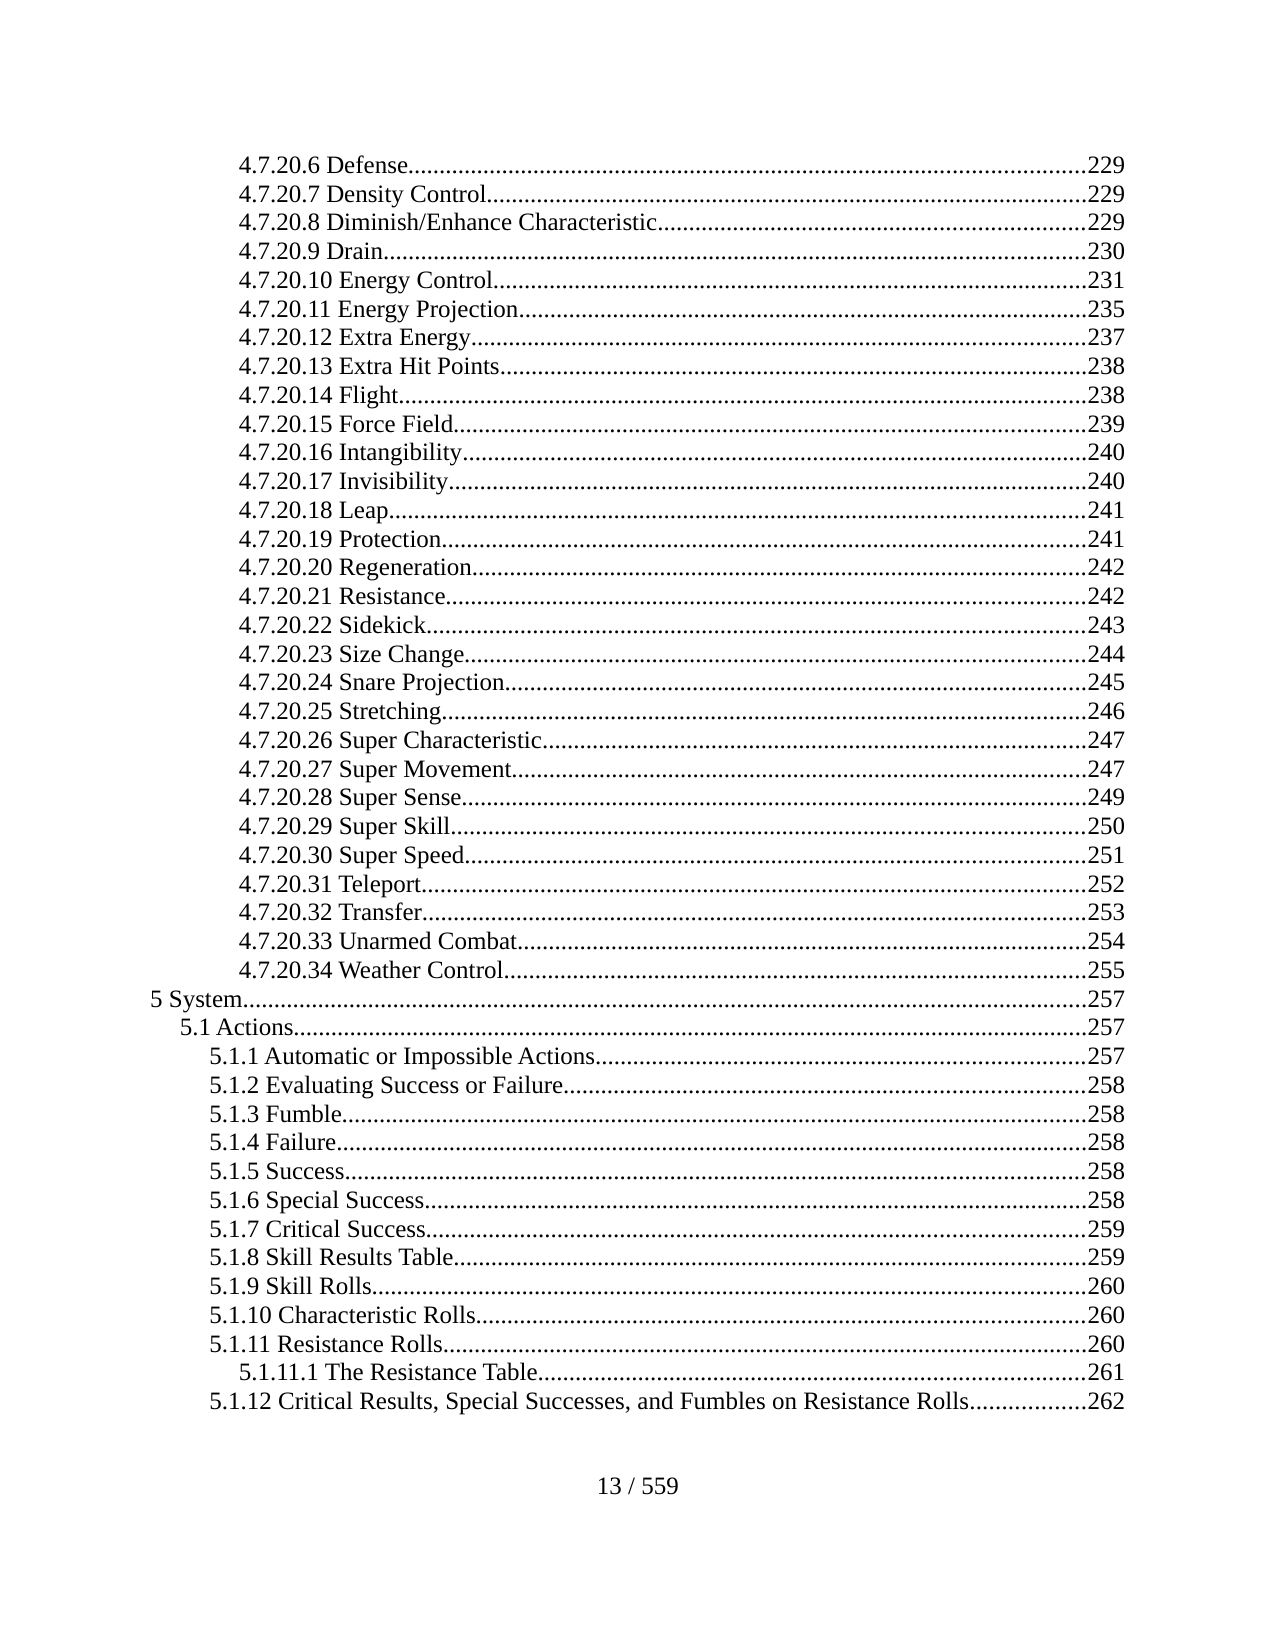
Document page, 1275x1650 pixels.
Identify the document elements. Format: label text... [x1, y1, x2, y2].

text 4.7.20.25 Stretching 246 [238, 696, 1125, 725]
text 4.7.20.20 Regeneration 242 [238, 552, 1125, 581]
text 4.7.20.23 Size Change 244 [238, 639, 1125, 667]
text 5.1.12 Critical Results, Special Successes, and Fumbles on Resistance Rolls 262 [209, 1386, 1125, 1415]
text 5.1.9 Skill Rolls 260 [209, 1271, 1125, 1300]
text 4.7.20.7 Density Control 229 [238, 179, 1125, 207]
text 4.7.20.15 Force Field 239 [238, 409, 1125, 437]
text 4.7.20.21 Resistance 242 [238, 581, 1125, 610]
text 4.7.20.16 Intangibility 240 [238, 437, 1125, 466]
text 5.1 Actions 257 [179, 1012, 1125, 1041]
text 4.7.20.26 Super Characteristic 247 [238, 725, 1125, 754]
text 4.7.20.34 Weather Control 255 [238, 955, 1125, 984]
text 4.7.20.10 Energy Control 231 [238, 265, 1125, 294]
text 5.1.7 Critical Success 259 [209, 1214, 1125, 1242]
text 4.7.20.30 Super Speed 251 [238, 840, 1125, 869]
text 4.7.20.28 Super Sense 249 [238, 782, 1125, 811]
text 4.7.20.24 Snare Projection 245 [238, 667, 1125, 696]
text 4.7.20.12 Extra Energy 237 [238, 322, 1125, 351]
text 5.1.2 Evaluating Success or Failure 258 [209, 1070, 1125, 1099]
text 5.1.10 Characteristic Rolls 260 [209, 1300, 1125, 1329]
text 4.7.20.14 Flight 238 [238, 380, 1125, 409]
text 4.7.20.19 Protection 241 [238, 524, 1125, 552]
text 4.7.20.32 Transfer 253 [238, 897, 1125, 926]
text 5.1.6 Special Success 258 [209, 1185, 1125, 1214]
text 4.7.20.31 Teleport 252 [238, 869, 1125, 897]
text 4.7.20.22 Sidekick 243 [238, 610, 1125, 639]
text 4.7.20.17 Invisibility 240 [238, 466, 1125, 495]
text 5.1.1 Automatic or Impossible Actions 257 [209, 1041, 1125, 1070]
text 4.7.20.6 Defense 229 [238, 150, 1125, 179]
text 4.7.20.8 Diminish/Enhance Characteristic 229 [238, 207, 1125, 236]
text 4.7.20.27 Super Movement 247 [238, 754, 1125, 782]
text 5.1.8 Skill Results Table 259 [209, 1242, 1125, 1271]
text 4.7.20.11 Energy Projection 235 [238, 294, 1125, 322]
text 5.1.3 Fumble 258 [209, 1099, 1125, 1127]
text 5.1.11.1 The Resistance Table 261 [238, 1357, 1125, 1386]
text 4.7.20.13 Extra Hit Points 238 [238, 351, 1125, 380]
text 5.1.4 Failure 258 [209, 1127, 1125, 1156]
text 4.7.20.18 Leap 241 [238, 495, 1125, 524]
text 5.1.11 Resistance Rolls 260 [209, 1329, 1125, 1357]
text 5.1.5 Success 258 [209, 1156, 1125, 1185]
text 4.7.20.29 Super Skill 250 [238, 811, 1125, 840]
text 4.7.20.33 Unarmed Combat 254 [238, 926, 1125, 955]
text 4.7.20.9 Drain 230 [238, 236, 1125, 265]
text 5 System 257 [150, 984, 1125, 1012]
